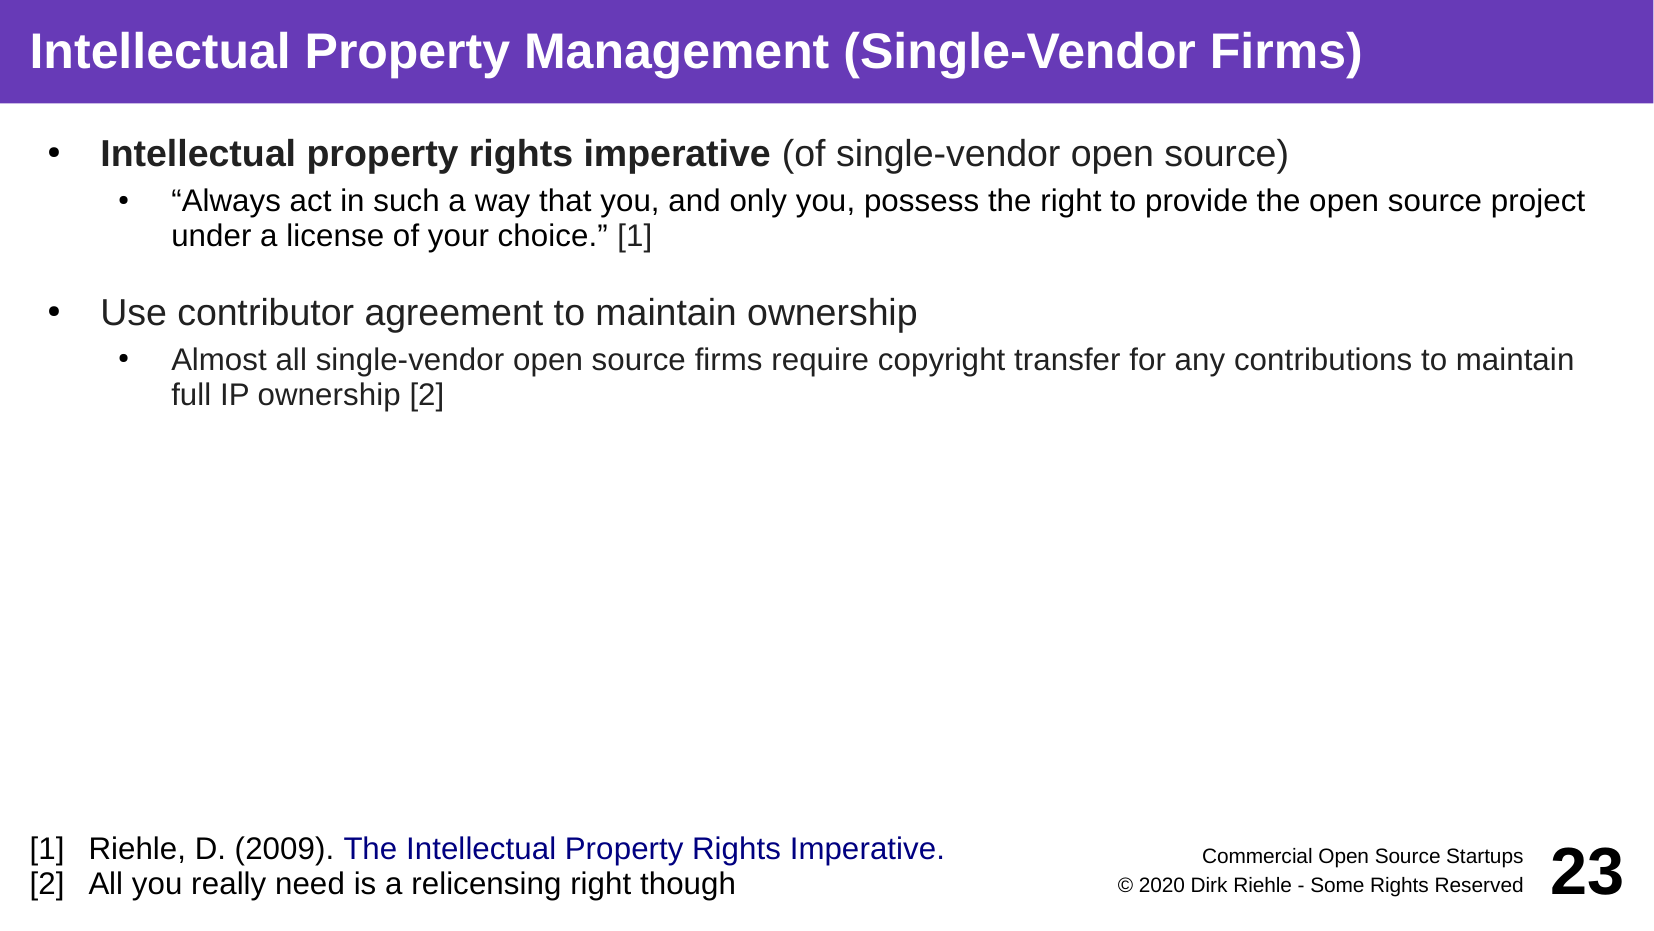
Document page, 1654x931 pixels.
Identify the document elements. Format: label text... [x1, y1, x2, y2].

title Intellectual Property Management (Single-Vendor Firms) [0, 0, 1654, 104]
text_box [1] Riehle, D. (2009). The Intellectual Property Rights Imperative. [2] All you really need is a relicensing right though [0, 767, 1182, 931]
list Intellectual property rights imperative (of single-vendor open source) “Always act in such a way that you, and only you, possess the right to provide the open source project under a license of your choice.” [1] Use contributor agreement to maintain ownership Almost all single-vendor open source firms require copyright transfer for any contributions to maintain full IP ownership [2] [29, 132, 1625, 813]
